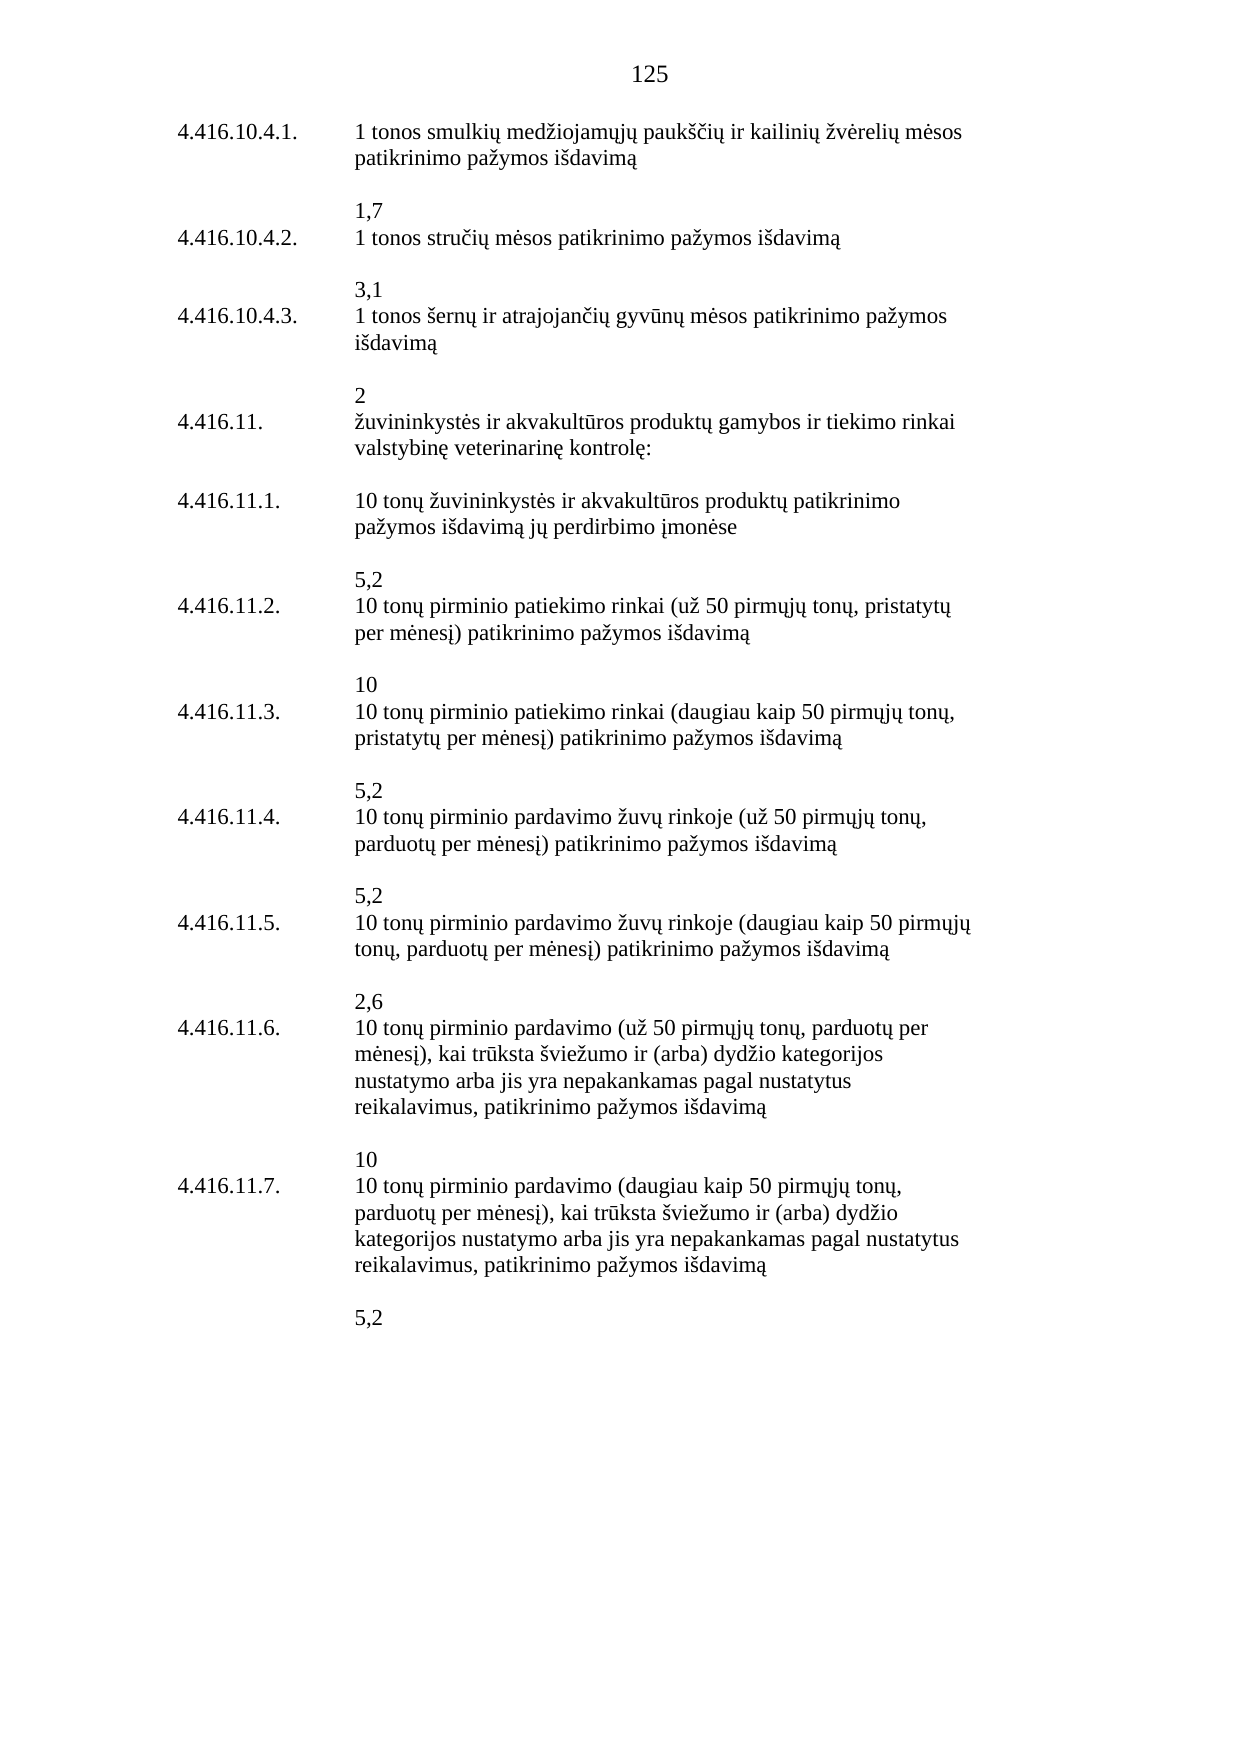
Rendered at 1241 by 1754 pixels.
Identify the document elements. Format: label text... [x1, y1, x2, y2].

text 4.416.10.4.2. 1 tonos stručių mėsos patikrinimo pažymos išdavimą 3,1 [177, 223, 974, 303]
text 4.416.11. žuvininkystės ir akvakultūros produktų gamybos ir tiekimo rinkai [177, 408, 974, 434]
text per mėnesį) patikrinimo pažymos išdavimą 10 [354, 619, 974, 698]
text 4.416.11.7. 10 tonų pirminio pardavimo (daugiau kaip 50 pirmųjų tonų, [177, 1172, 974, 1199]
text valstybinę veterinarinę kontrolę: [354, 434, 974, 487]
text pristatytų per mėnesį) patikrinimo pažymos išdavimą 5,2 [354, 724, 974, 803]
text parduotų per mėnesį) patikrinimo pažymos išdavimą 5,2 [354, 830, 974, 909]
text 4.416.10.4.1. 1 tonos smulkių medžiojamųjų paukščių ir kailinių žvėrelių mėsos [177, 118, 974, 144]
text pažymos išdavimą jų perdirbimo įmonėse 5,2 [354, 513, 974, 592]
text 4.416.11.4. 10 tonų pirminio pardavimo žuvų rinkoje (už 50 pirmųjų tonų, [177, 803, 974, 830]
text 4.416.11.5. 10 tonų pirminio pardavimo žuvų rinkoje (daugiau kaip 50 pirmųjų [177, 909, 974, 935]
text 4.416.11.3. 10 tonų pirminio patiekimo rinkai (daugiau kaip 50 pirmųjų tonų, [177, 698, 974, 724]
text reikalavimus, patikrinimo pažymos išdavimą 10 [354, 1093, 974, 1172]
text reikalavimus, patikrinimo pažymos išdavimą 5,2 [354, 1251, 974, 1330]
text 4.416.11.2. 10 tonų pirminio patiekimo rinkai (už 50 pirmųjų tonų, pristatytų [177, 592, 974, 619]
text mėnesį), kai trūksta šviežumo ir (arba) dydžio kategorijos [354, 1041, 974, 1067]
text tonų, parduotų per mėnesį) patikrinimo pažymos išdavimą 2,6 [354, 935, 974, 1014]
text kategorijos nustatymo arba jis yra nepakankamas pagal nustatytus [354, 1225, 974, 1251]
text 4.416.11.6. 10 tonų pirminio pardavimo (už 50 pirmųjų tonų, parduotų per [177, 1014, 974, 1041]
text parduotų per mėnesį), kai trūksta šviežumo ir (arba) dydžio [354, 1199, 974, 1225]
text 4.416.11.1. 10 tonų žuvininkystės ir akvakultūros produktų patikrinimo [177, 487, 974, 513]
text išdavimą 2 [354, 329, 974, 408]
text nustatymo arba jis yra nepakankamas pagal nustatytus [354, 1067, 974, 1093]
text patikrinimo pažymos išdavimą 1,7 [354, 144, 974, 223]
text 4.416.10.4.3. 1 tonos šernų ir atrajojančių gyvūnų mėsos patikrinimo pažymos [177, 303, 974, 329]
